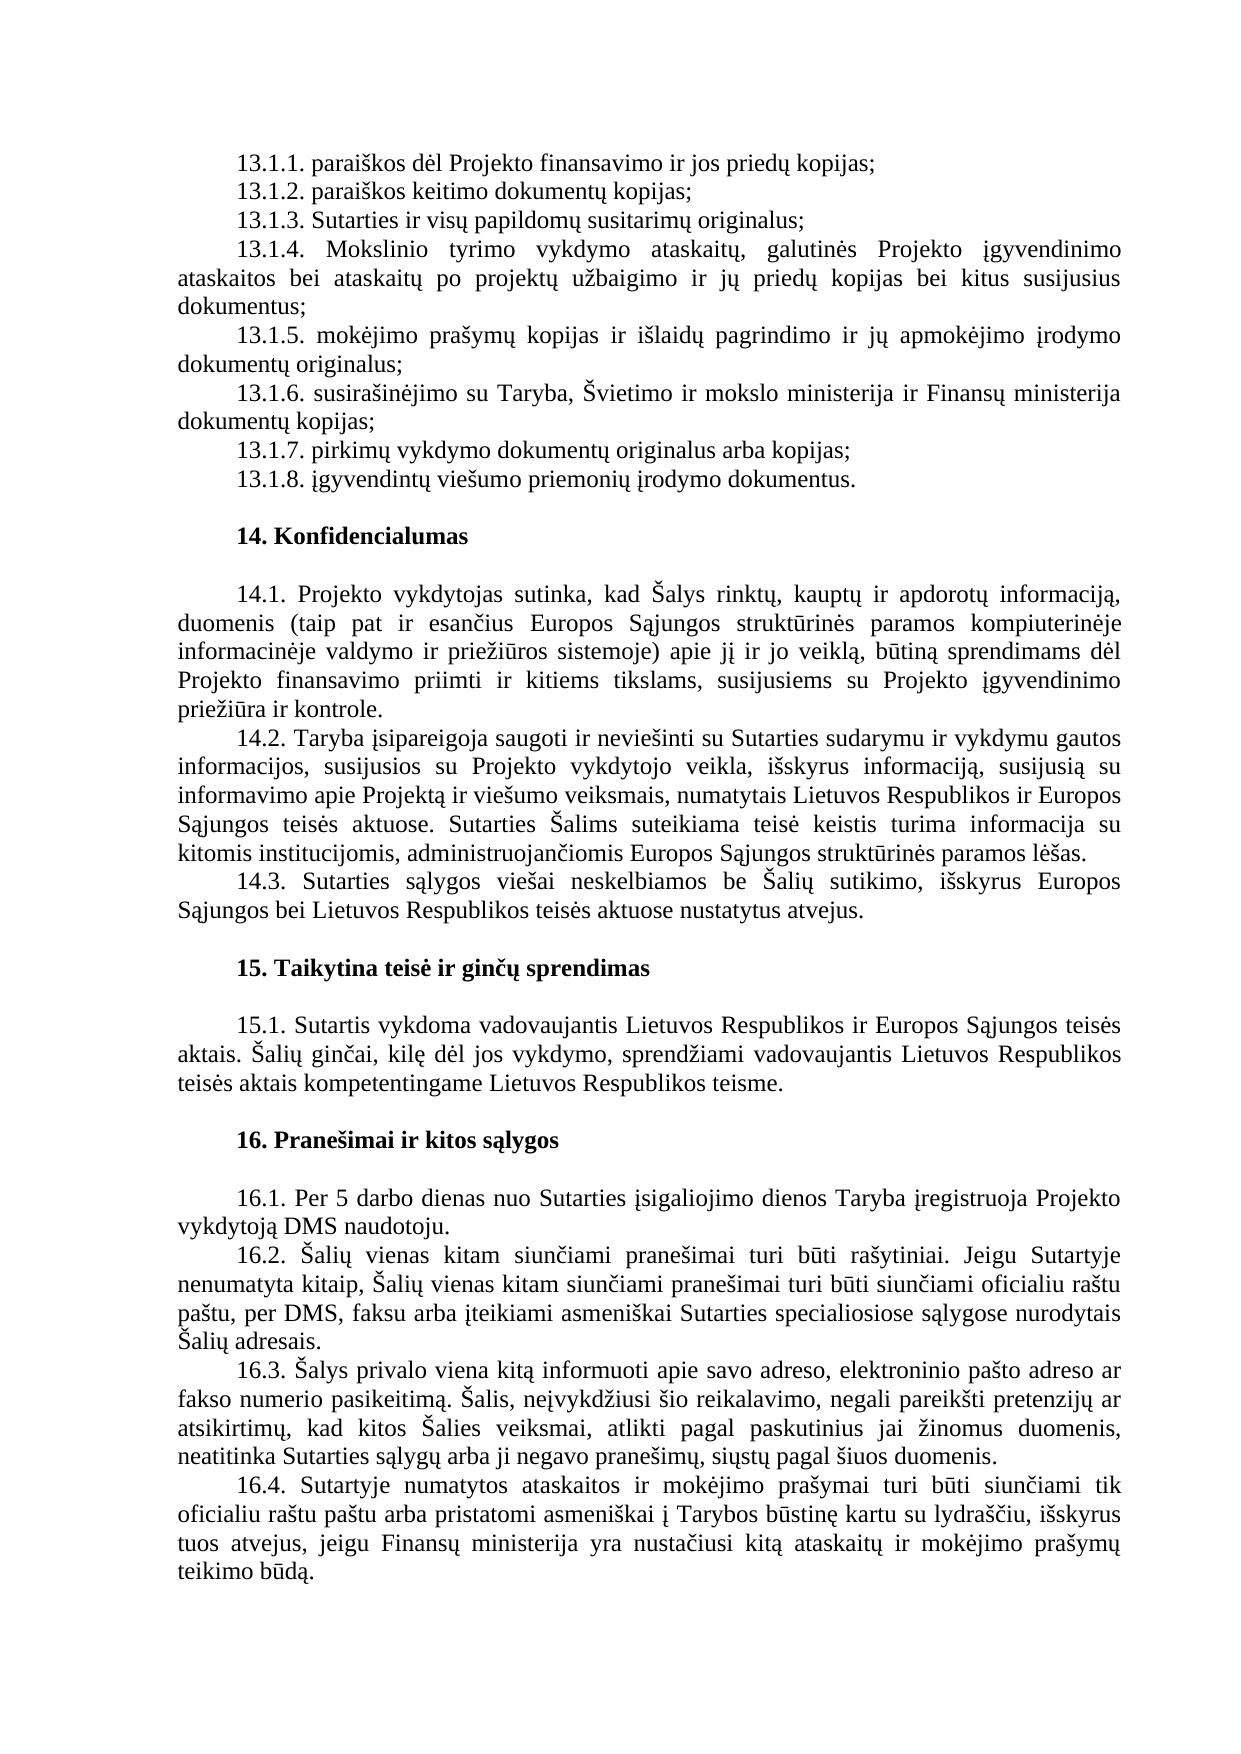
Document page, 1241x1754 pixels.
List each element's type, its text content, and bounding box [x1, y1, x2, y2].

text 14. Konfidencialumas [177, 521, 1122, 550]
text 13.1.1. paraiškos dėl Projekto finansavimo ir jos priedų kopijas; [177, 148, 1122, 176]
text 13.1.5. mokėjimo prašymų kopijas ir išlaidų pagrindimo ir jų apmokėjimo įrodymo dokumentų originalus; [177, 320, 1122, 378]
text 13.1.7. pirkimų vykdymo dokumentų originalus arba kopijas; [177, 435, 1122, 464]
text 13.1.8. įgyvendintų viešumo priemonių įrodymo dokumentus. [177, 464, 1122, 493]
text 16.3. Šalys privalo viena kitą informuoti apie savo adreso, elektroninio pašto adreso ar fakso numerio pasikeitimą. Šalis, neįvykdžiusi šio reikalavimo, negali pareikšti pretenzijų ar atsikirtimų, kad kitos Šalies veiksmai, atlikti pagal paskutinius jai žinomus duomenis, neatitinka Sutarties sąlygų arba ji negavo pranešimų, siųstų pagal šiuos duomenis. [177, 1355, 1122, 1470]
text 16.1. Per 5 darbo dienas nuo Sutarties įsigaliojimo dienos Taryba įregistruoja Projekto vykdytoją DMS naudotoju. [177, 1183, 1122, 1240]
text 14.2. Taryba įsipareigoja saugoti ir neviešinti su Sutarties sudarymu ir vykdymu gautos informacijos, susijusios su Projekto vykdytojo veikla, išskyrus informaciją, susijusią su informavimo apie Projektą ir viešumo veiksmais, numatytais Lietuvos Respublikos ir Europos Sąjungos teisės aktuose. Sutarties Šalims suteikiama teisė keistis turima informacija su kitomis institucijomis, administruojančiomis Europos Sąjungos struktūrinės paramos lėšas. [177, 723, 1122, 866]
text 16.2. Šalių vienas kitam siunčiami pranešimai turi būti rašytiniai. Jeigu Sutartyje nenumatyta kitaip, Šalių vienas kitam siunčiami pranešimai turi būti siunčiami oficialiu raštu paštu, per DMS, faksu arba įteikiami asmeniškai Sutarties specialiosiose sąlygose nurodytais Šalių adresais. [177, 1240, 1122, 1355]
text 13.1.3. Sutarties ir visų papildomų susitarimų originalus; [177, 205, 1122, 234]
text 13.1.6. susirašinėjimo su Taryba, Švietimo ir mokslo ministerija ir Finansų ministerija dokumentų kopijas; [177, 378, 1122, 435]
text 16.4. Sutartyje numatytos ataskaitos ir mokėjimo prašymai turi būti siunčiami tik oficialiu raštu paštu arba pristatomi asmeniškai į Tarybos būstinę kartu su lydraščiu, išskyrus tuos atvejus, jeigu Finansų ministerija yra nustačiusi kitą ataskaitų ir mokėjimo prašymų teikimo būdą. [177, 1470, 1122, 1585]
text 14.3. Sutarties sąlygos viešai neskelbiamos be Šalių sutikimo, išskyrus Europos Sąjungos bei Lietuvos Respublikos teisės aktuose nustatytus atvejus. [177, 866, 1122, 924]
text 15. Taikytina teisė ir ginčų sprendimas [177, 953, 1122, 981]
text 13.1.4. Mokslinio tyrimo vykdymo ataskaitų, galutinės Projekto įgyvendinimo ataskaitos bei ataskaitų po projektų užbaigimo ir jų priedų kopijas bei kitus susijusius dokumentus; [177, 234, 1122, 320]
text 15.1. Sutartis vykdoma vadovaujantis Lietuvos Respublikos ir Europos Sąjungos teisės aktais. Šalių ginčai, kilę dėl jos vykdymo, sprendžiami vadovaujantis Lietuvos Respublikos teisės aktais kompetentingame Lietuvos Respublikos teisme. [177, 1010, 1122, 1096]
text 13.1.2. paraiškos keitimo dokumentų kopijas; [177, 176, 1122, 205]
text 16. Pranešimai ir kitos sąlygos [177, 1125, 1122, 1154]
text 14.1. Projekto vykdytojas sutinka, kad Šalys rinktų, kauptų ir apdorotų informaciją, duomenis (taip pat ir esančius Europos Sąjungos struktūrinės paramos kompiuterinėje informacinėje valdymo ir priežiūros sistemoje) apie jį ir jo veiklą, būtiną sprendimams dėl Projekto finansavimo priimti ir kitiems tikslams, susijusiems su Projekto įgyvendinimo priežiūra ir kontrole. [177, 579, 1122, 723]
